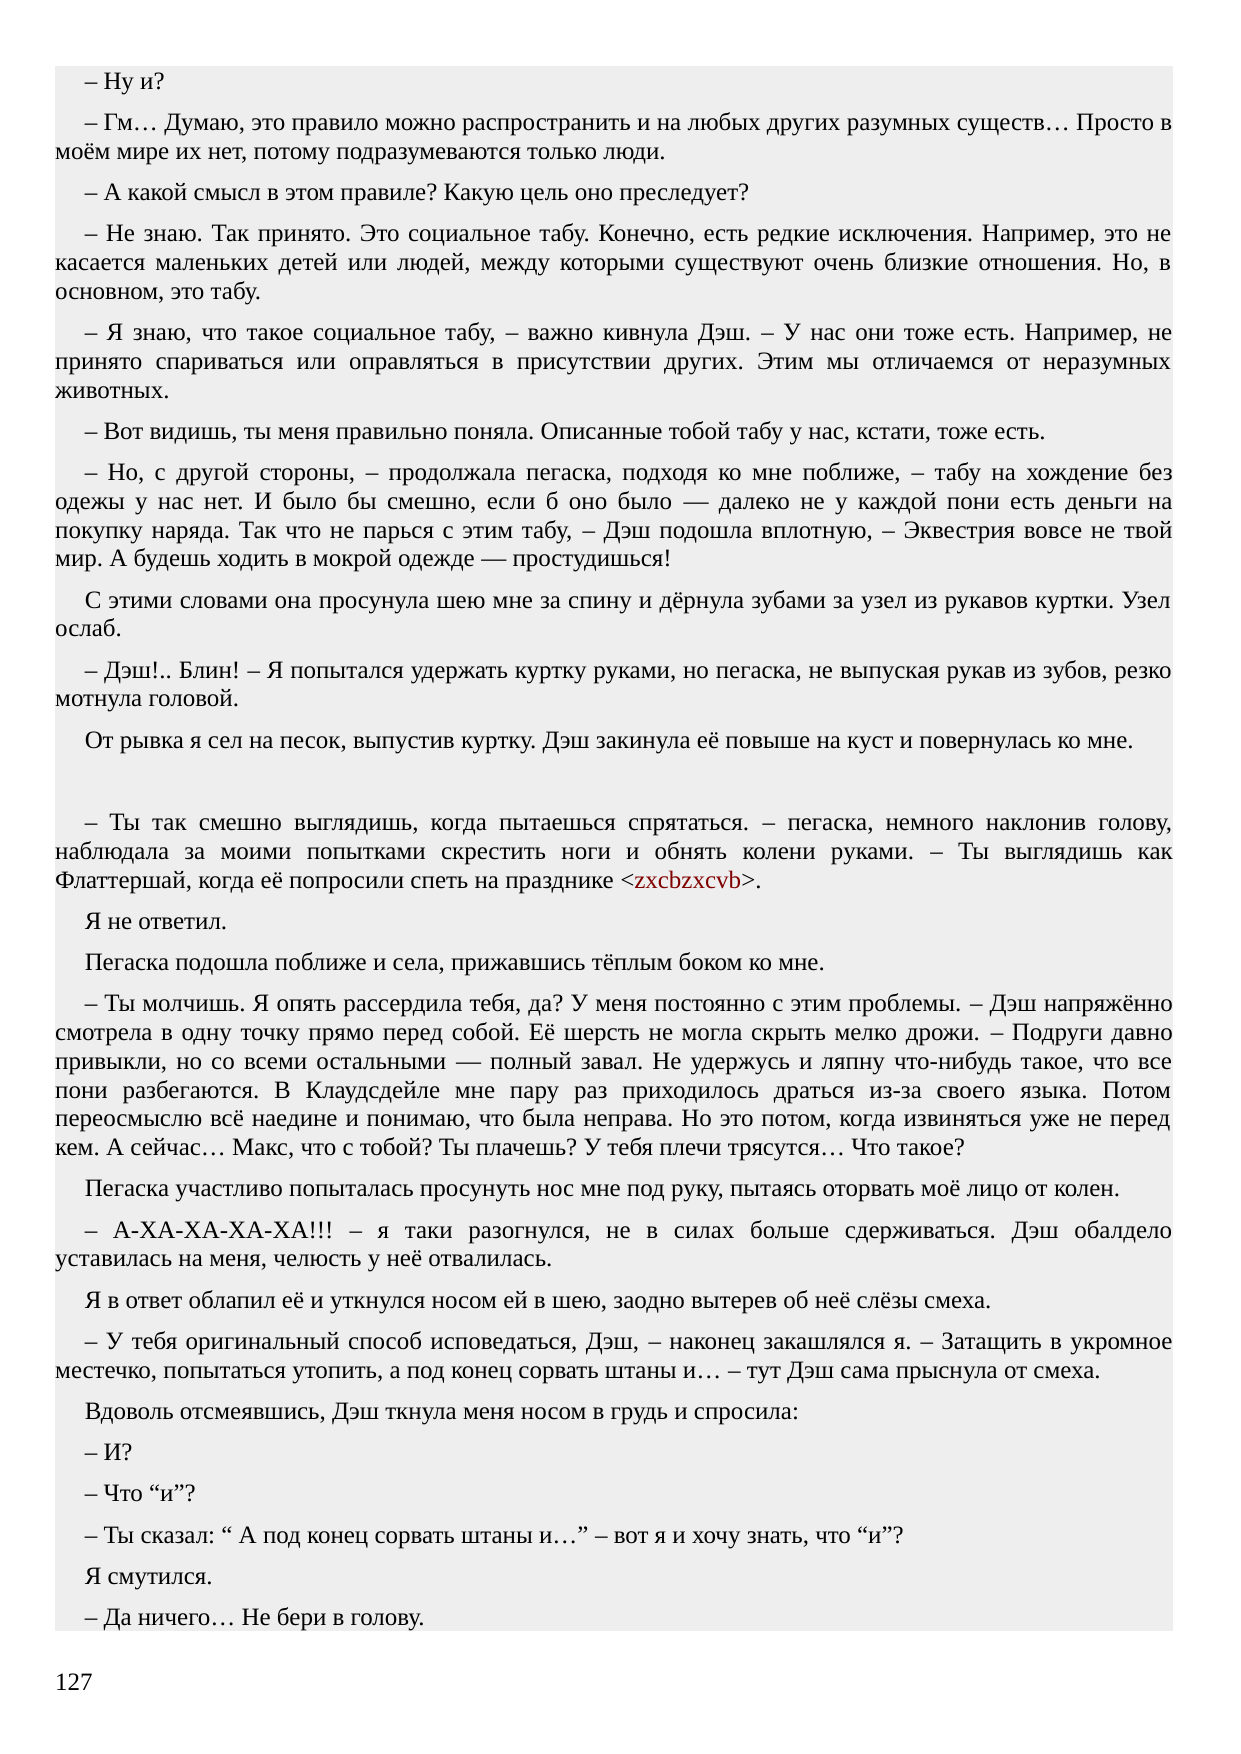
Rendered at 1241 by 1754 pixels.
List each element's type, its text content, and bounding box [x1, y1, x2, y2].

text – А какой смысл в этом правиле? Какую цель оно преследует? [55, 177, 1173, 206]
text Пегаска участливо попыталась просунуть нос мне под руку, пытаясь оторвать моё лицо от колен. [55, 1173, 1173, 1202]
text – А-ХА-ХА-ХА-ХА!!! – я таки разогнулся, не в силах больше сдерживаться. Дэш обалдело уставилась на меня, челюсть у неё отвалилась. [55, 1215, 1173, 1272]
text – Гм… Думаю, это правило можно распространить и на любых других разумных существ… Просто в моём мире их нет, потому подразумеваются только люди. [55, 107, 1173, 165]
text – Я знаю, что такое социальное табу, – важно кивнула Дэш. – У нас они тоже есть. Например, не принято спариваться или оправляться в присутствии других. Этим мы отличаемся от неразумных животных. [55, 317, 1173, 403]
text – Не знаю. Так принято. Это социальное табу. Конечно, есть редкие исключения. Например, это не касается маленьких детей или людей, между которыми существуют очень близкие отношения. Но, в основном, это табу. [55, 218, 1173, 305]
text Я смутился. [55, 1561, 1173, 1590]
text От рывка я сел на песок, выпустив куртку. Дэш закинула её повыше на куст и повернулась ко мне. [55, 725, 1173, 753]
text – Да ничего… Не бери в голову. [55, 1602, 1173, 1631]
text Вдоволь отсмеявшись, Дэш ткнула меня носом в грудь и спросила: [55, 1396, 1173, 1425]
text – Дэш!.. Блин! – Я попытался удержать куртку руками, но пегаска, не выпуская рукав из зубов, резко мотнула головой. [55, 655, 1173, 712]
text – Но, с другой стороны, – продолжала пегаска, подходя ко мне поближе, – табу на хождение без одежы у нас нет. И было бы смешно, если б оно было — далеко не у каждой пони есть деньги на покупку наряда. Так что не парься с этим табу, – Дэш подошла вплотную, – Эквестрия вовсе не твой мир. А будешь ходить в мокрой одежде — простудишься! [55, 457, 1173, 572]
text – Ты так смешно выглядишь, когда пытаешься спрятаться. – пегаска, немного наклонив голову, наблюдала за моими попытками скрестить ноги и обнять колени руками. – Ты выглядишь как Флаттершай, когда её попросили спеть на празднике <zxcbzxcvb>. [55, 807, 1173, 893]
text Я не ответил. [55, 906, 1173, 935]
text Пегаска подошла поближе и села, прижавшись тёплым боком ко мне. [55, 947, 1173, 976]
text – Вот видишь, ты меня правильно поняла. Описанные тобой табу у нас, кстати, тоже есть. [55, 416, 1173, 445]
text – И? [55, 1437, 1173, 1466]
text – Ты сказал: “ А под конец сорвать штаны и…” – вот я и хочу знать, что “и”? [55, 1520, 1173, 1548]
text С этими словами она просунула шею мне за спину и дёрнула зубами за узел из рукавов куртки. Узел ослаб. [55, 585, 1173, 642]
text – Что “и”? [55, 1478, 1173, 1507]
text – Ты молчишь. Я опять рассердила тебя, да? У меня постоянно с этим проблемы. – Дэш напряжённо смотрела в одну точку прямо перед собой. Её шерсть не могла скрыть мелко дрожи. – Подруги давно привыкли, но со всеми остальными — полный завал. Не удержусь и ляпну что-нибудь такое, что все пони разбегаются. В Клаудсдейле мне пару раз приходилось драться из-за своего языка. Потом переосмыслю всё наедине и понимаю, что была неправа. Но это потом, когда извиняться уже не перед кем. А сейчас… Макс, что с тобой? Ты плачешь? У тебя плечи трясутся… Что такое? [55, 988, 1173, 1161]
text – У тебя оригинальный способ исповедаться, Дэш, – наконец закашлялся я. – Затащить в укромное местечко, попытаться утопить, а под конец сорвать штаны и… – тут Дэш сама прыснула от смеха. [55, 1326, 1173, 1383]
text – Ну и? [55, 66, 1173, 95]
text Я в ответ облапил её и уткнулся носом ей в шею, заодно вытерев об неё слёзы смеха. [55, 1285, 1173, 1313]
